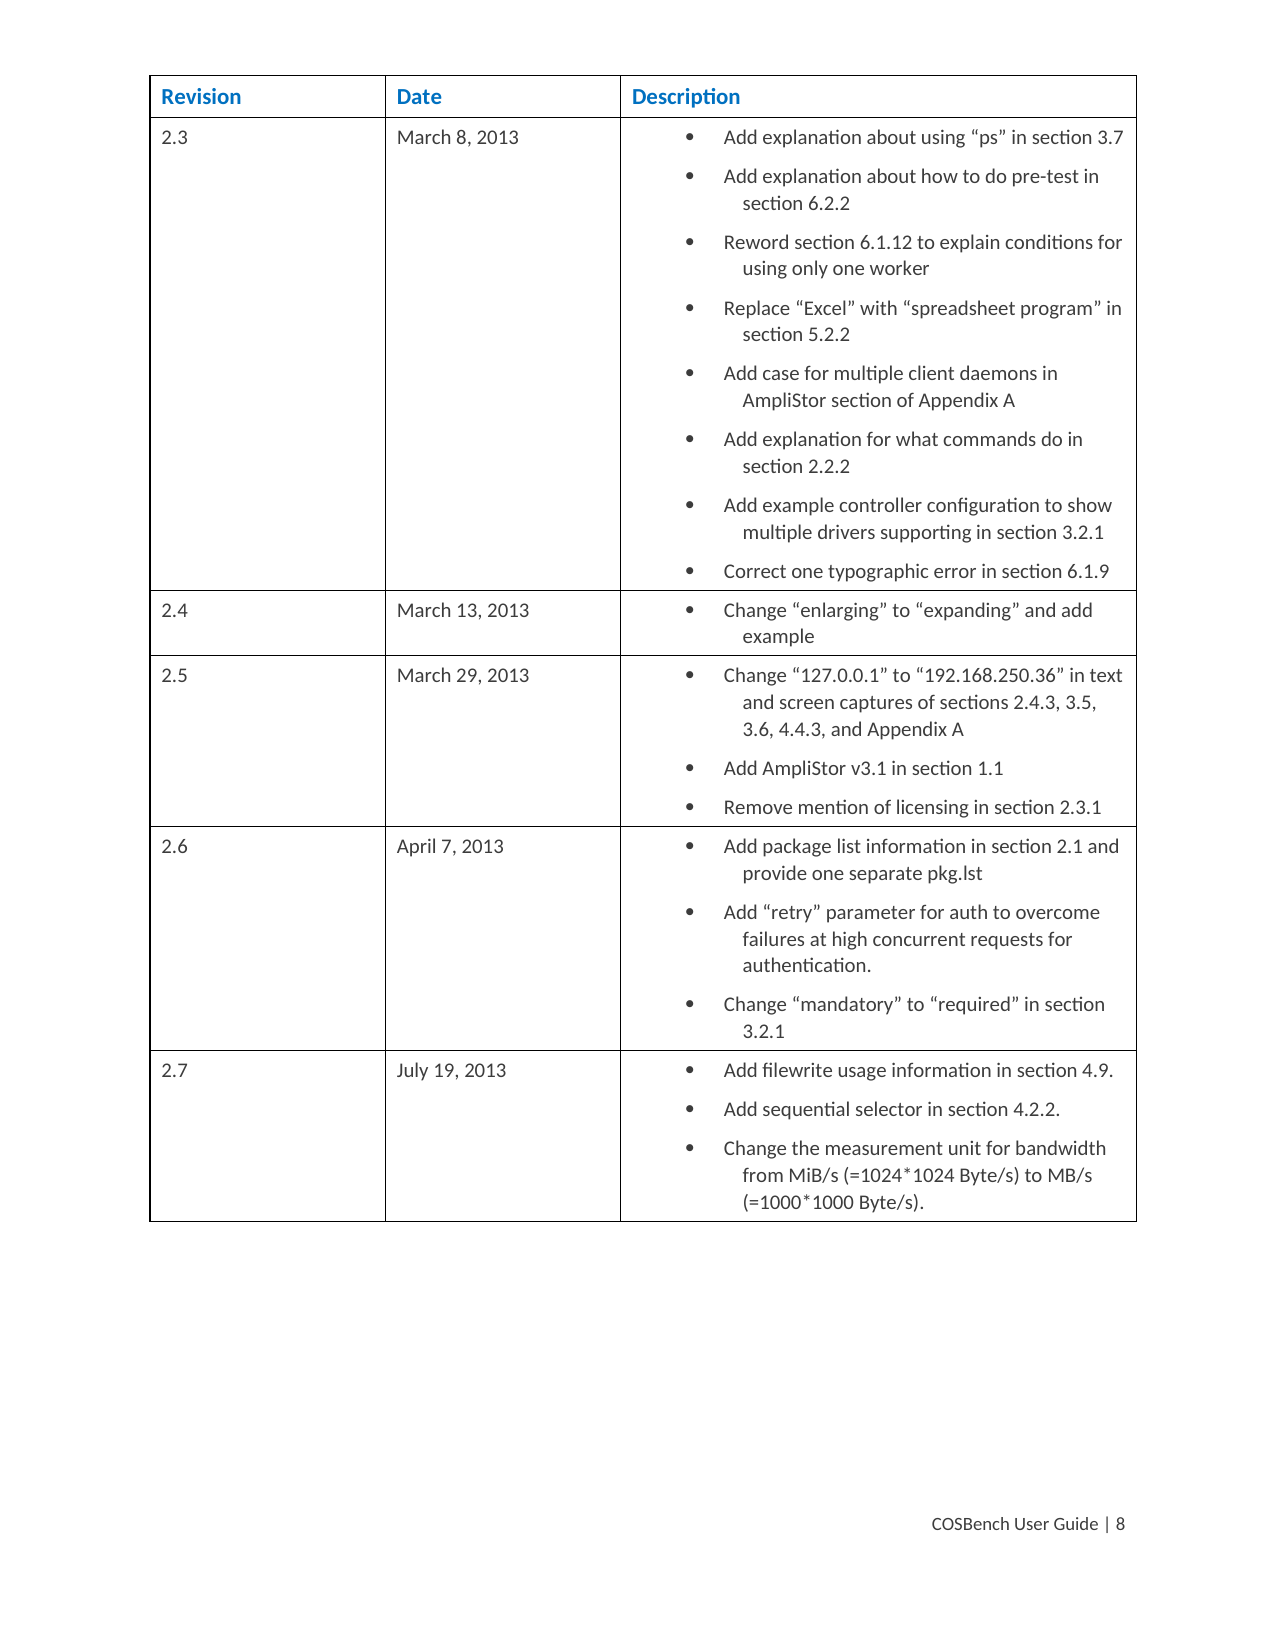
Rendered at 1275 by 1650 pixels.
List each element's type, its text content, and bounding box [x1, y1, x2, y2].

table_cell 2.4 [151, 591, 385, 655]
table_cell Add package list information in section 2.1 and provide one separate pkg.lst Add “retry” parameter for auth to overcome failures at high concurrent requests for authentication. Change “mandatory” to “required” in section 3.2.1 [621, 827, 1136, 1050]
table_header Description [621, 76, 1136, 117]
table_cell 2.3 [151, 118, 385, 590]
table_cell April 7, 2013 [386, 827, 620, 1050]
table_cell Add filewrite usage information in section 4.9. Add sequential selector in section 4.2.2. Change the measurement unit for bandwidth from MiB/s (=1024*1024 Byte/s) to MB/s (=1000*1000 Byte/s). [621, 1051, 1136, 1221]
table_cell March 13, 2013 [386, 591, 620, 655]
table_header Date [386, 76, 620, 117]
table_cell Add explanation about using “ps” in section 3.7 Add explanation about how to do pre-test in section 6.2.2 Reword section 6.1.12 to explain conditions for using only one worker Replace “Excel” with “spreadsheet program” in section 5.2.2 Add case for multiple client daemons in AmpliStor section of Appendix A Add explanation for what commands do in section 2.2.2 Add example controller configuration to show multiple drivers supporting in section 3.2.1 Correct one typographic error in section 6.1.9 [621, 118, 1136, 590]
table_cell Change “enlarging” to “expanding” and add example [621, 591, 1136, 655]
table_header Revision [151, 76, 385, 117]
table_cell 2.6 [151, 827, 385, 1050]
table_cell 2.5 [151, 656, 385, 826]
table_cell July 19, 2013 [386, 1051, 620, 1221]
table_cell March 29, 2013 [386, 656, 620, 826]
table_cell Change “127.0.0.1” to “192.168.250.36” in text and screen captures of sections 2.4.3, 3.5, 3.6, 4.4.3, and Appendix A Add AmpliStor v3.1 in section 1.1 Remove mention of licensing in section 2.3.1 [621, 656, 1136, 826]
table_cell March 8, 2013 [386, 118, 620, 590]
table_cell 2.7 [151, 1051, 385, 1221]
